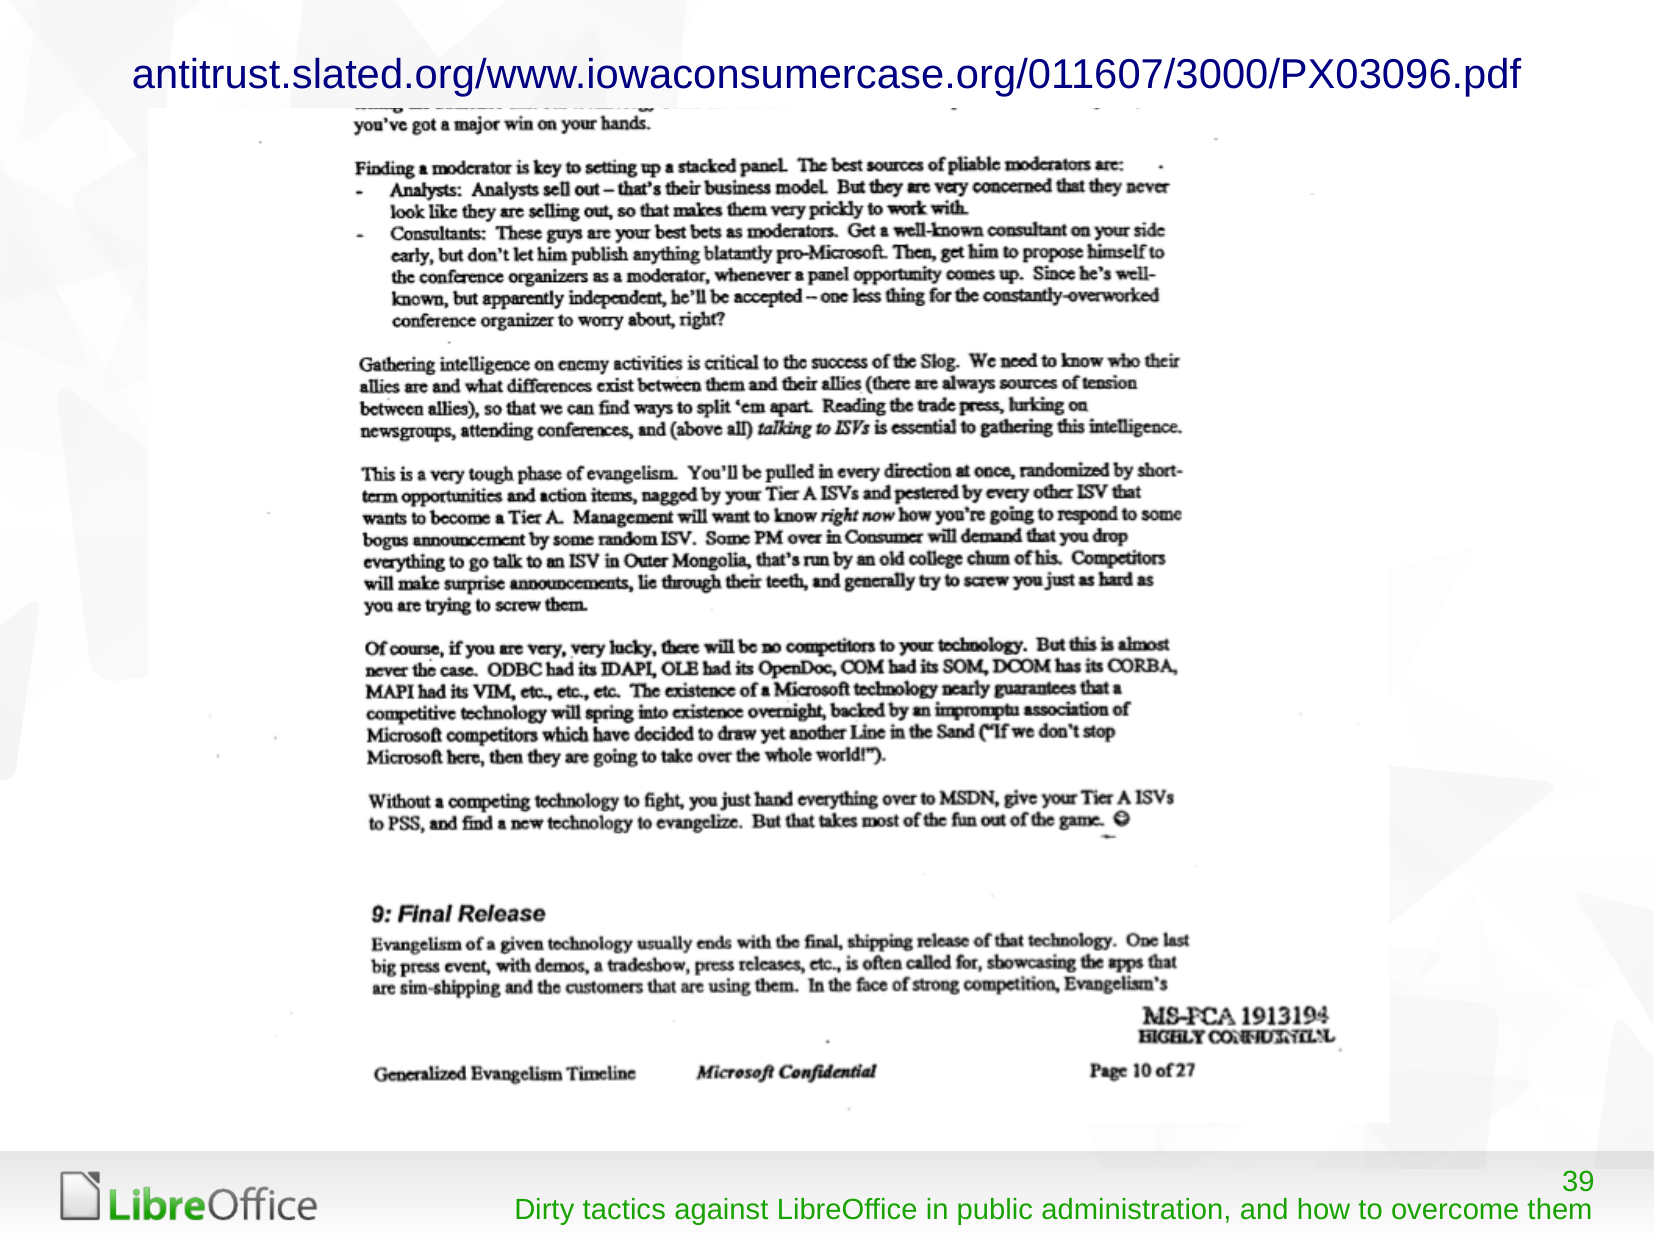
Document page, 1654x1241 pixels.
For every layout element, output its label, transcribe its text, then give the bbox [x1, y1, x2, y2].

picture [41, 1152, 337, 1240]
title antitrust.slated.org/www.iowaconsumercase.org/011607/3000/PX03096.pdf [59, 29, 1595, 119]
picture [0, 0, 1654, 1169]
